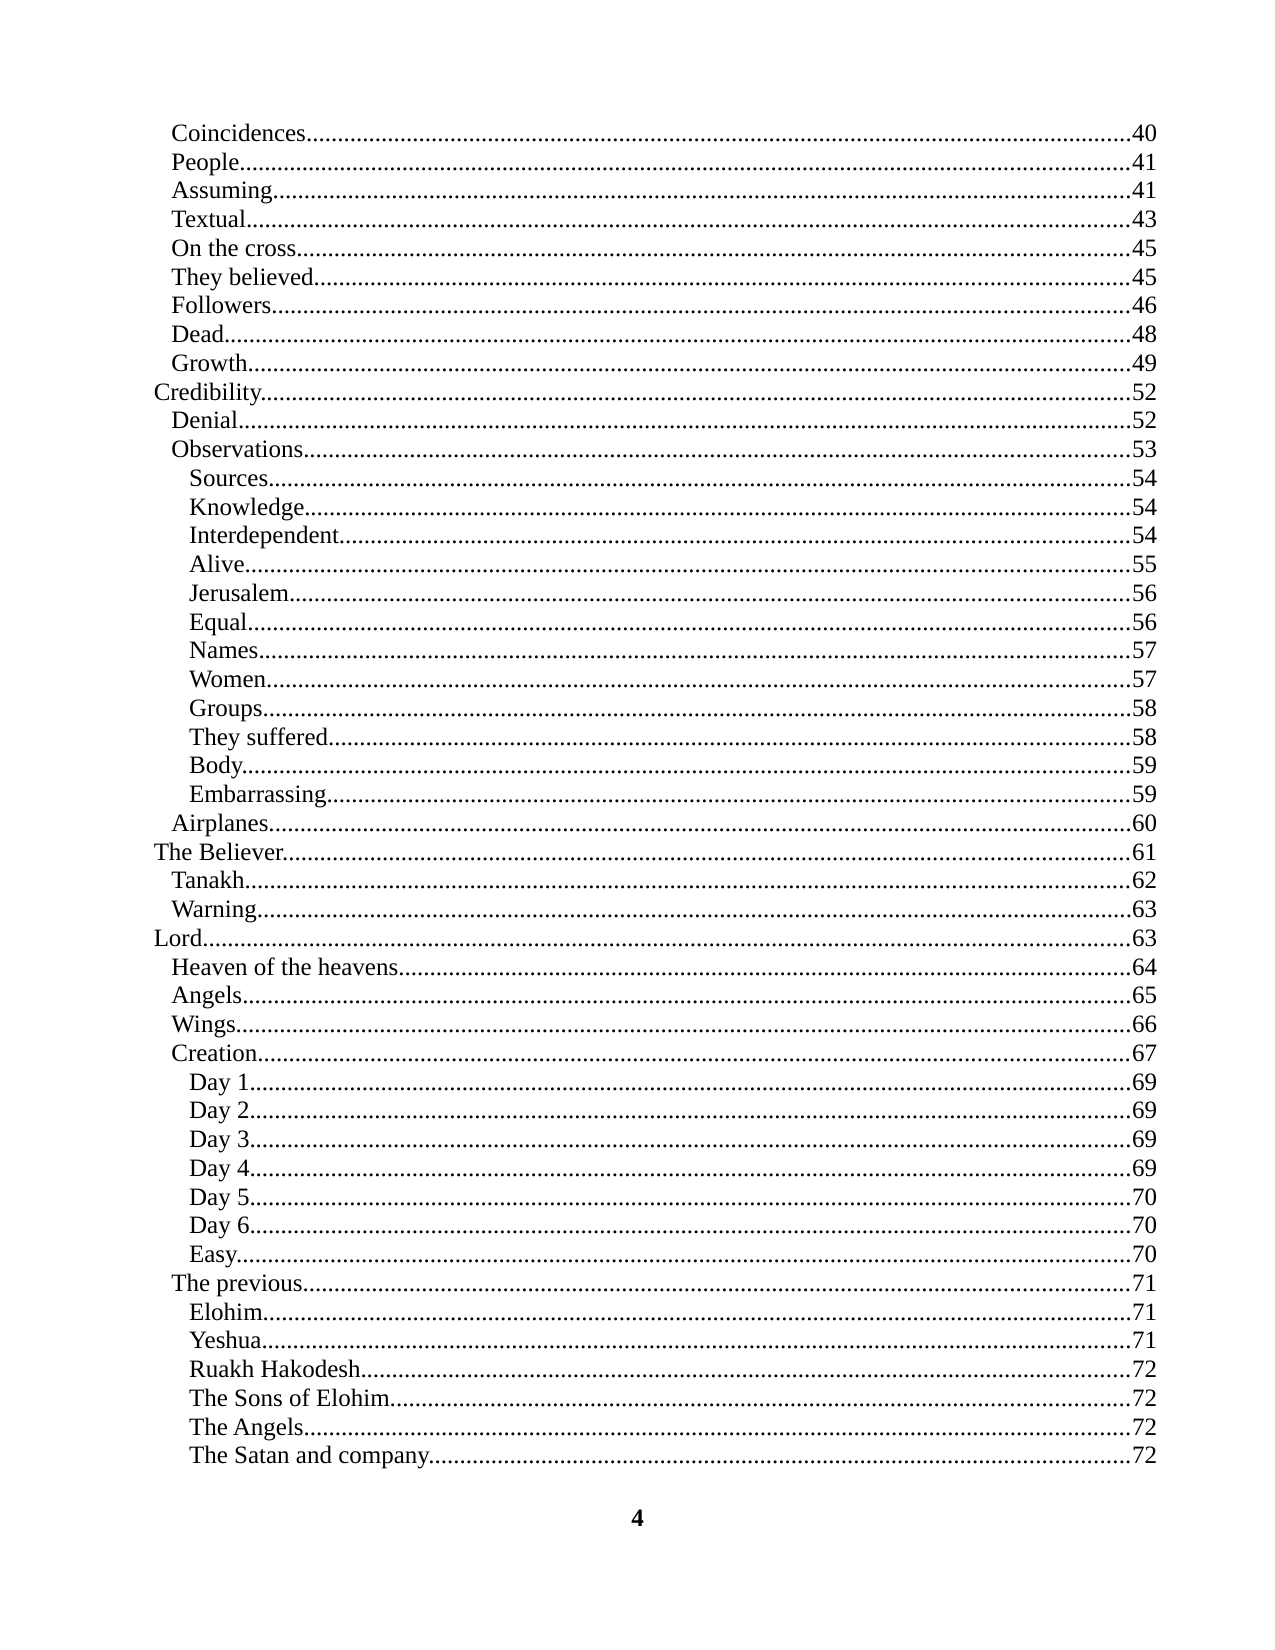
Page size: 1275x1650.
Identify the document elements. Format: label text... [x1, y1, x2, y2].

text Groups. 58 [189, 693, 1157, 722]
text Yeshua. 71 [189, 1326, 1157, 1354]
text Easy. 70 [189, 1239, 1157, 1268]
text Sources. 54 [189, 463, 1157, 492]
text Growth. 49 [171, 348, 1157, 377]
text Followers. 46 [171, 291, 1157, 319]
text Airplanes. 60 [171, 808, 1157, 837]
text Elohim. 71 [189, 1297, 1157, 1326]
text Alive. 55 [189, 549, 1157, 578]
text Knowledge. 54 [189, 492, 1157, 521]
text Observations. 53 [171, 434, 1157, 463]
text Credibility. 52 [153, 377, 1157, 406]
text The previous. 71 [171, 1268, 1157, 1297]
text They believed. 45 [171, 262, 1157, 291]
text They suffered. 58 [189, 722, 1157, 751]
text Angels. 65 [171, 981, 1157, 1009]
text On the cross. 45 [171, 233, 1157, 262]
text Heaven of the heavens. 64 [171, 952, 1157, 981]
text Creation. 67 [171, 1038, 1157, 1067]
text The Satan and company. 72 [189, 1441, 1157, 1469]
text Equal. 56 [189, 607, 1157, 636]
text Body. 59 [189, 751, 1157, 779]
text Day 6. 70 [189, 1211, 1157, 1239]
text Denial. 52 [171, 406, 1157, 434]
text Interdependent. 54 [189, 521, 1157, 549]
text The Believer. 61 [153, 837, 1157, 866]
text The Sons of Elohim. 72 [189, 1383, 1157, 1412]
text Tanakh. 62 [171, 866, 1157, 894]
text People. 41 [171, 147, 1157, 176]
text Jerusalem. 56 [189, 578, 1157, 607]
text Textual. 43 [171, 204, 1157, 233]
text The Angels. 72 [189, 1412, 1157, 1441]
text Warning. 63 [171, 894, 1157, 923]
text Assuming. 41 [171, 176, 1157, 204]
text Women. 57 [189, 664, 1157, 693]
text Embarrassing. 59 [189, 779, 1157, 808]
text Day 4. 69 [189, 1153, 1157, 1182]
text Day 2. 69 [189, 1096, 1157, 1124]
text Ruakh Hakodesh. 72 [189, 1354, 1157, 1383]
text Wings. 66 [171, 1009, 1157, 1038]
text Lord. 63 [153, 923, 1157, 952]
text Names. 57 [189, 636, 1157, 664]
text Dead. 48 [171, 319, 1157, 348]
text Day 5. 70 [189, 1182, 1157, 1211]
text Day 1. 69 [189, 1067, 1157, 1096]
text Day 3. 69 [189, 1124, 1157, 1153]
text Coincidences. 40 [171, 118, 1157, 147]
